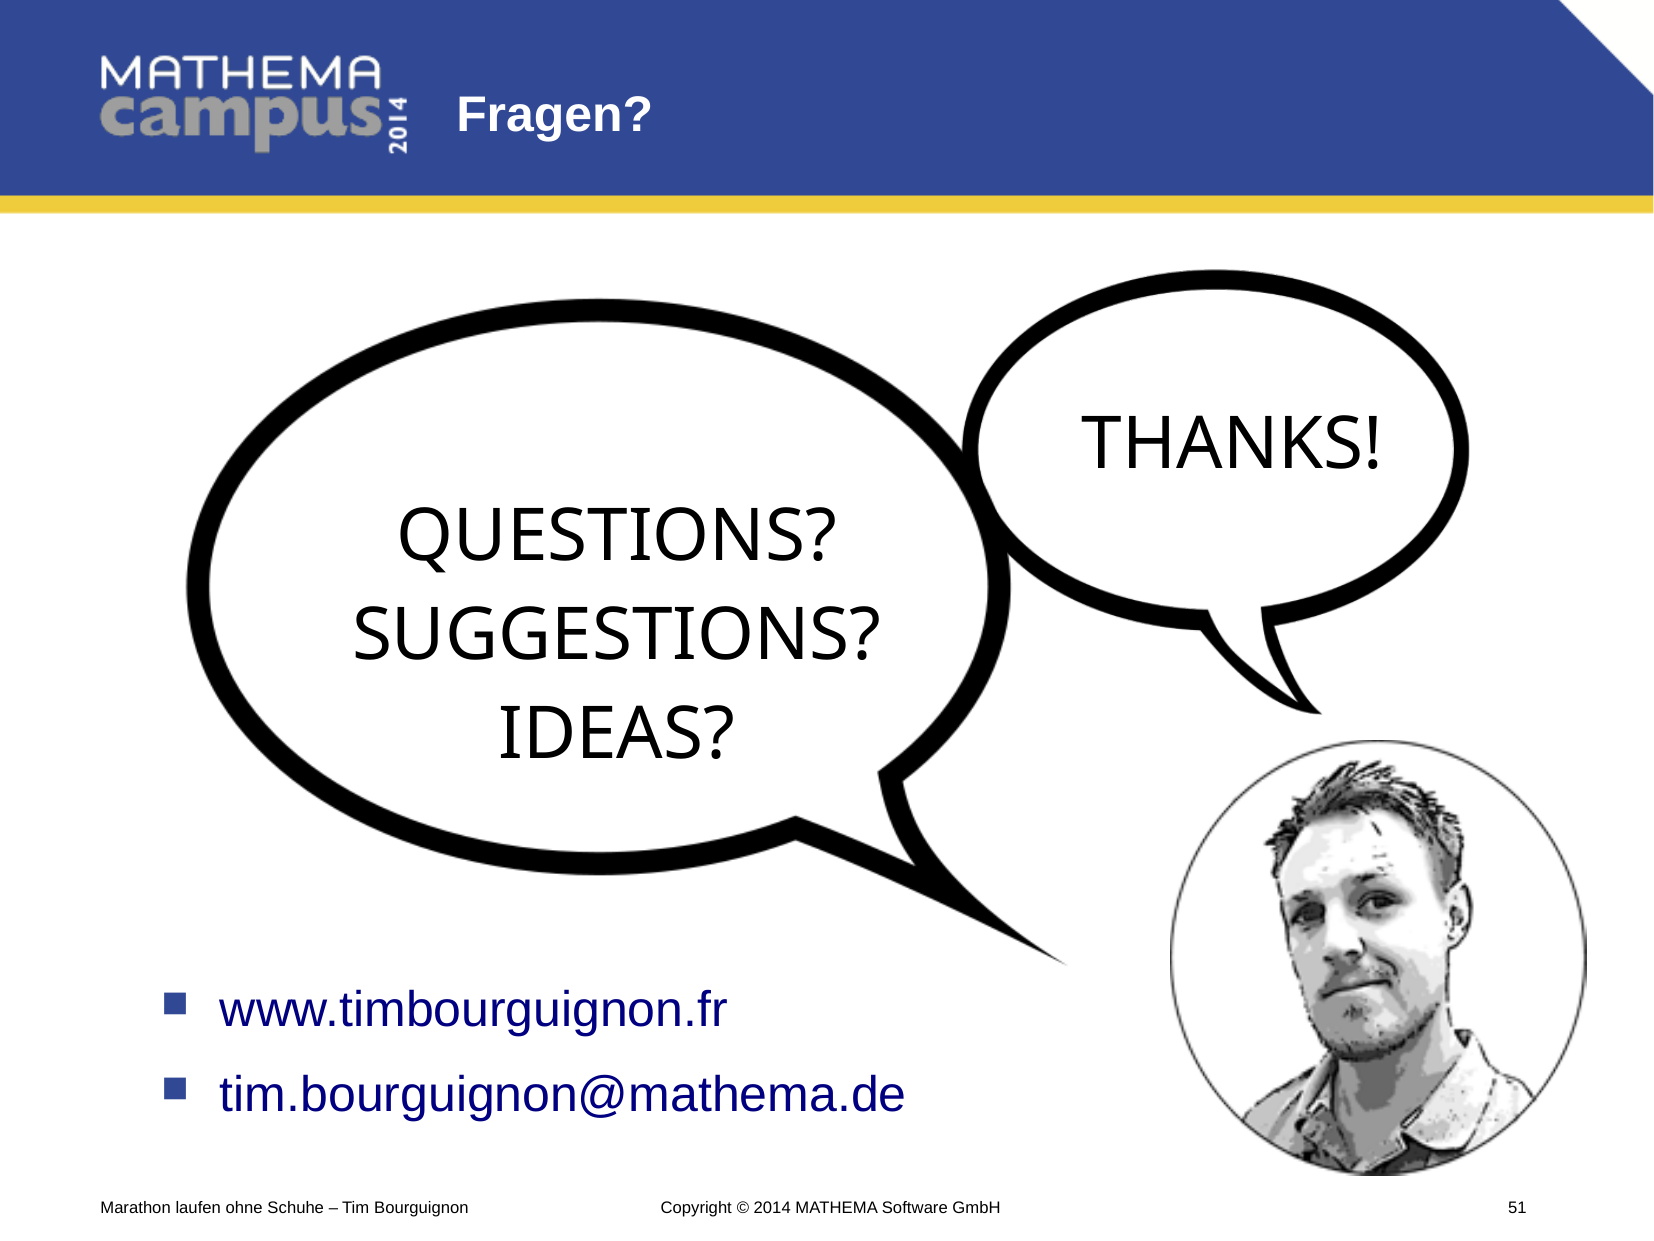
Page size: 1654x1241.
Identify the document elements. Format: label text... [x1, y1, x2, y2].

picture [166, 250, 1486, 983]
title Fragen? [456, 68, 1528, 160]
picture [0, 0, 1654, 217]
picture [1170, 740, 1587, 1176]
subtitle www.timbourguignon.fr tim.bourguignon@mathema.de [101, 226, 1528, 1208]
